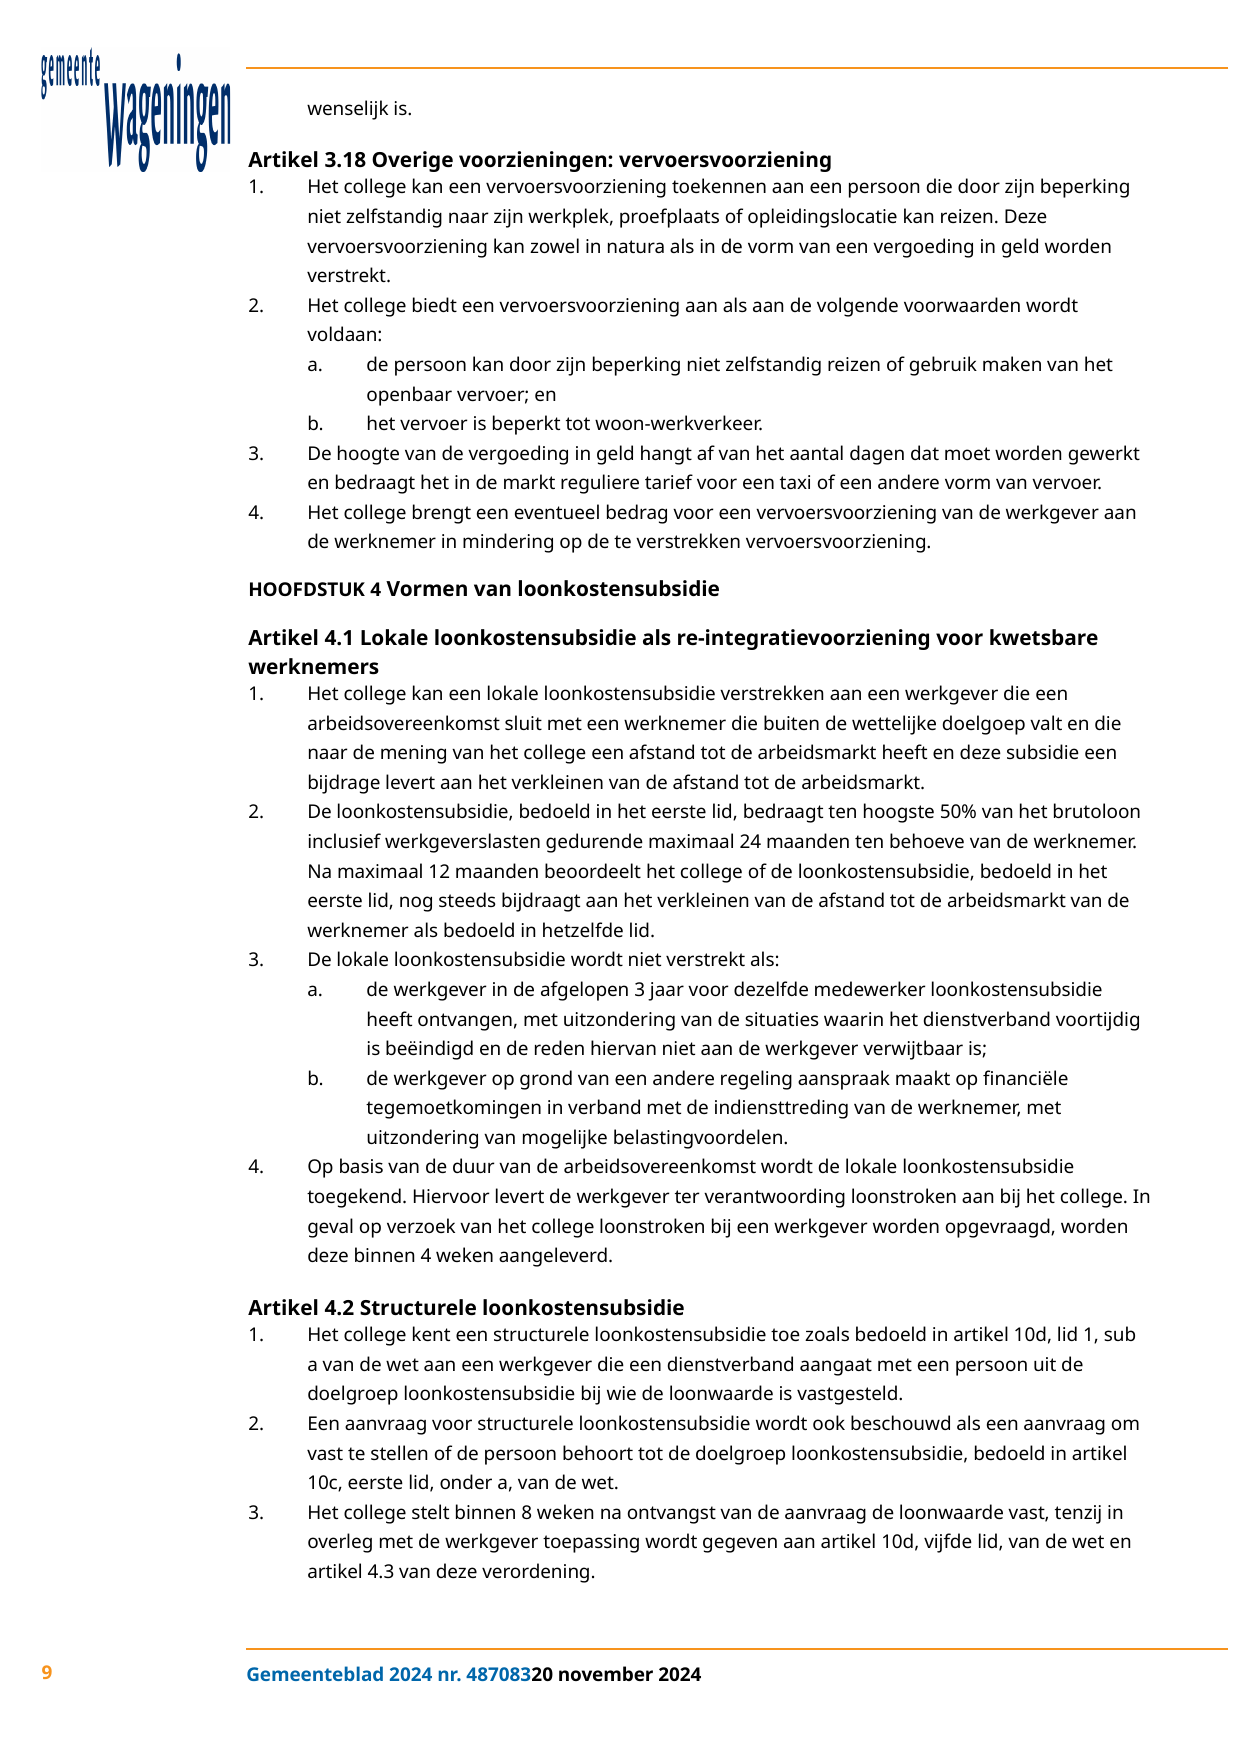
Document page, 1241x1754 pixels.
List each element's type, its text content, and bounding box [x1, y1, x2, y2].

list Een aanvraag voor structurele loonkostensubsidie wordt ook beschouwd als een aanvraag om vast te stellen of de persoon behoort tot de doelgroep loonkostensubsidie, bedoeld in artikel 10c, eerste lid, onder a, van de wet. [248, 1410, 1152, 1495]
list De lokale loonkostensubsidie wordt niet verstrekt als: [248, 947, 1152, 972]
list De loonkostensubsidie, bedoeld in het eerste lid, bedraagt ten hoogste 50% van het brutoloon inclusief werkgeverslasten gedurende maximaal 24 maanden ten behoeve van de werknemer. Na maximaal 12 maanden beoordeelt het college of de loonkostensubsidie, bedoeld in het eerste lid, nog steeds bijdraagt aan het verkleinen van de afstand tot de arbeidsmarkt van de werknemer als bedoeld in hetzelfde lid. [248, 799, 1152, 943]
list Het college kan een vervoersvoorziening toekennen aan een persoon die door zijn beperking niet zelfstandig naar zijn werkplek, proefplaats of opleidingslocatie kan reizen. Deze vervoersvoorziening kan zowel in natura als in de vorm van een vergoeding in geld worden verstrekt. [248, 174, 1152, 288]
picture [41, 47, 231, 172]
text HOOFDSTUK 4 Vormen van loonkostensubsidie [248, 574, 1152, 603]
list de werkgever op grond van een andere regeling aanspraak maakt op financiële tegemoetkomingen in verband met de indiensttreding van de werknemer, met uitzondering van mogelijke belastingvoordelen. [307, 1065, 1152, 1150]
list het vervoer is beperkt tot woon-werkverkeer. [307, 410, 1152, 436]
list de werkgever in de afgelopen 3 jaar voor dezelfde medewerker loonkostensubsidie heeft ontvangen, met uitzondering van de situaties waarin het dienstverband voortijdig is beëindigd en de reden hiervan niet aan de werkgever verwijtbaar is; [307, 976, 1152, 1061]
list De hoogte van de vergoeding in geld hangt af van het aantal dagen dat moet worden gewerkt en bedraagt het in de markt reguliere tarief voor een taxi of een andere vorm van vervoer. [248, 440, 1152, 495]
list wenselijk is. [248, 95, 1152, 121]
list Op basis van de duur van de arbeidsovereenkomst wordt de lokale loonkostensubsidie toegekend. Hiervoor levert de werkgever ter verantwoording loonstroken aan bij het college. In geval op verzoek van het college loonstroken bij een werkgever worden opgevraagd, worden deze binnen 4 weken aangeleverd. [248, 1154, 1152, 1268]
list de persoon kan door zijn beperking niet zelfstandig reizen of gebruik maken van het openbaar vervoer; en [307, 351, 1152, 406]
list Het college stelt binnen 8 weken na ontvangst van de aanvraag de loonwaarde vast, tenzij in overleg met de werkgever toepassing wordt gegeven aan artikel 10d, vijfde lid, van de wet en artikel 4.3 van deze verordening. [248, 1499, 1152, 1584]
text Artikel 4.1 Lokale loonkostensubsidie als re-integratievoorziening voor kwetsbare werknemers [248, 623, 1152, 680]
text Artikel 3.18 Overige voorzieningen: vervoersvoorziening [248, 145, 1152, 174]
list Het college kent een structurele loonkostensubsidie toe zoals bedoeld in artikel 10d, lid 1, sub a van de wet aan een werkgever die een dienstverband aangaat met een persoon uit de doelgroep loonkostensubsidie bij wie de loonwaarde is vastgesteld. [248, 1321, 1152, 1406]
list Het college brengt een eventueel bedrag voor een vervoersvoorziening van de werkgever aan de werknemer in mindering op de te verstrekken vervoersvoorziening. [248, 499, 1152, 554]
text Artikel 4.2 Structurele loonkostensubsidie [248, 1293, 1152, 1321]
list Het college kan een lokale loonkostensubsidie verstrekken aan een werkgever die een arbeidsovereenkomst sluit met een werknemer die buiten de wettelijke doelgoep valt en die naar de mening van het college een afstand tot de arbeidsmarkt heeft en deze subsidie een bijdrage levert aan het verkleinen van de afstand tot de arbeidsmarkt. [248, 680, 1152, 795]
list Het college biedt een vervoersvoorziening aan als aan de volgende voorwaarden wordt voldaan: [248, 292, 1152, 347]
